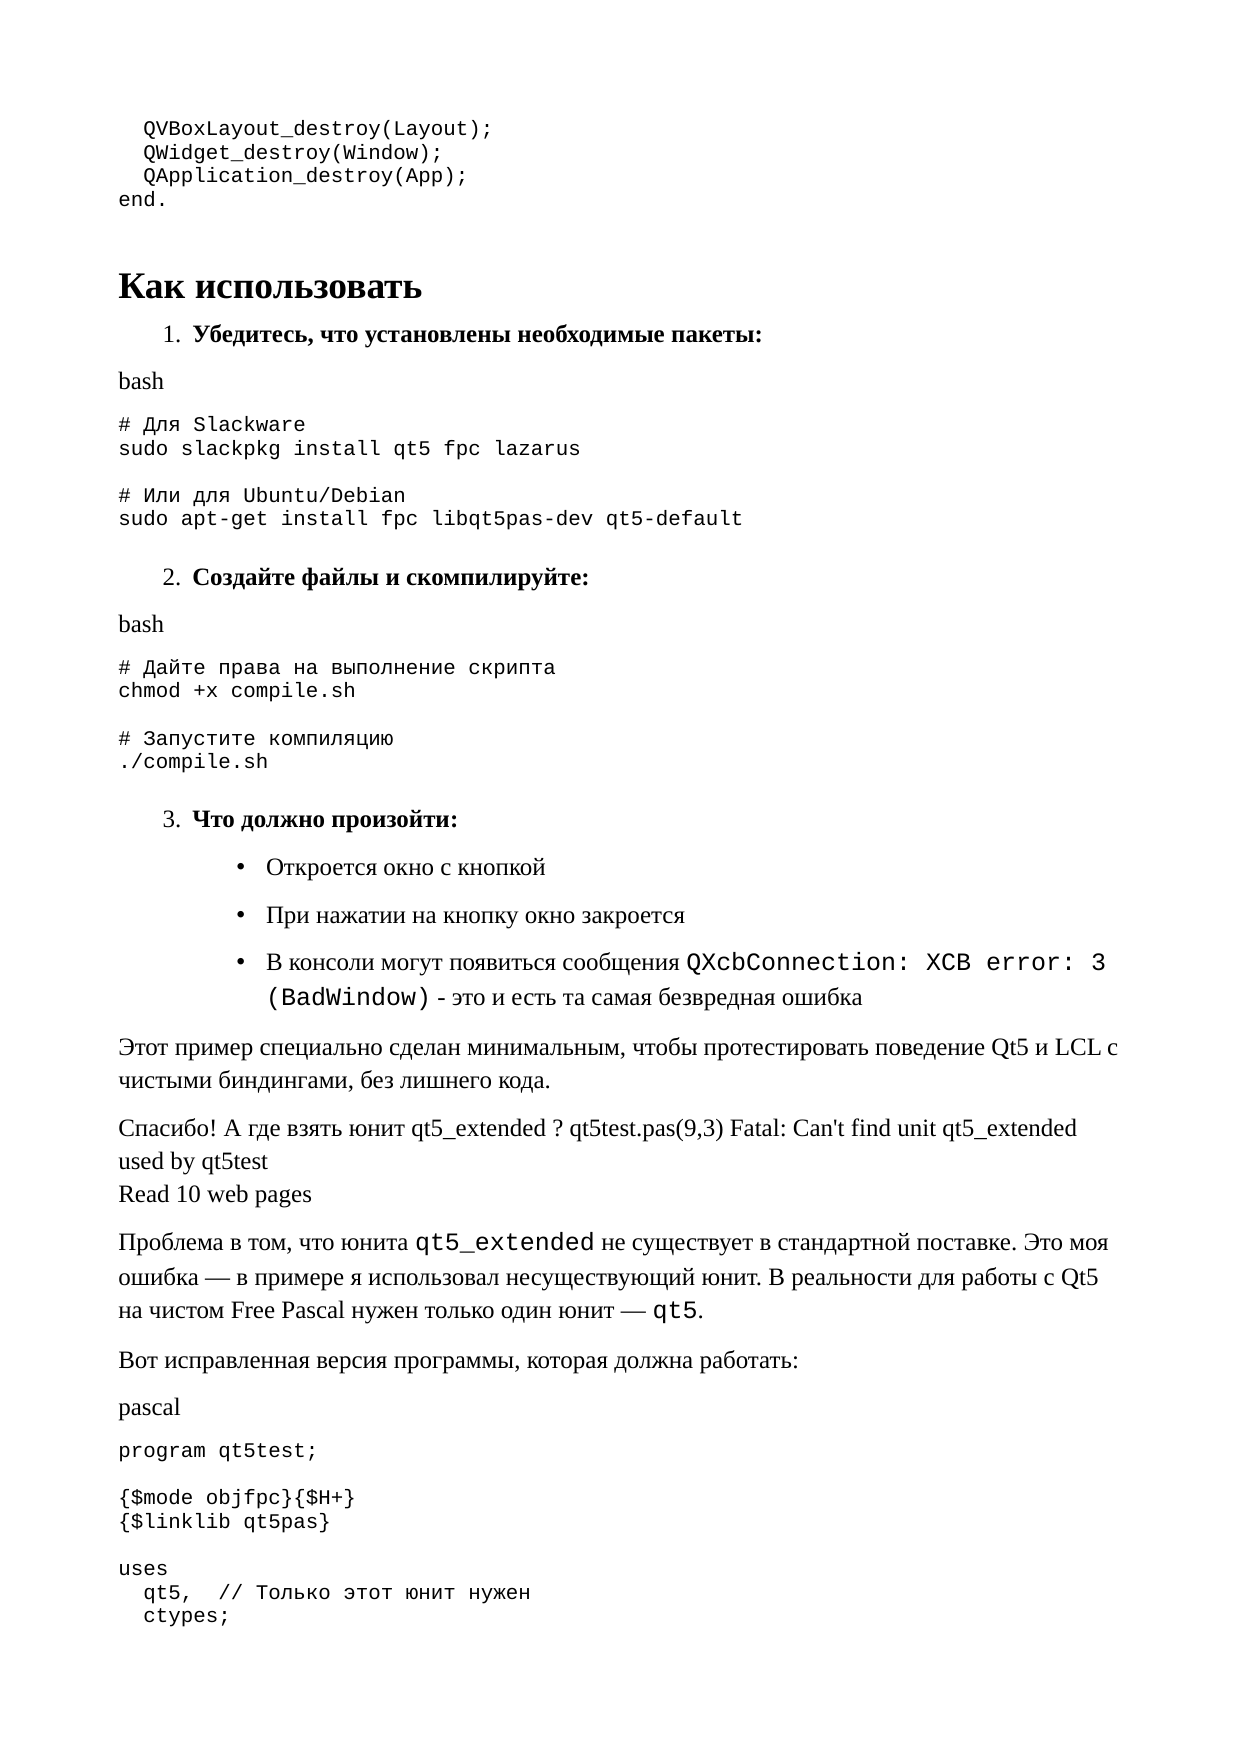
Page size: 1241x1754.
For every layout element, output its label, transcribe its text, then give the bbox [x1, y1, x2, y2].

text Этот пример специально сделан минимальным, чтобы протестировать поведение Qt5 и LCL с чистыми биндингами, без лишнего кода. [118, 1032, 1122, 1094]
text uses [118, 1558, 1122, 1582]
text Read 10 web pages [118, 1179, 1122, 1208]
text pascal [118, 1392, 1122, 1421]
text {$mode objfpc}{$H+} [118, 1487, 1122, 1511]
text chmod +x compile.sh [118, 680, 1122, 704]
list Что должно произойти: [162, 804, 1122, 833]
subtitle Как использовать [118, 263, 1122, 306]
text QVBoxLayout_destroy(Layout); [118, 118, 1122, 142]
text bash [118, 366, 1122, 395]
list Убедитесь, что установлены необходимые пакеты: [162, 319, 1122, 347]
text sudo slackpkg install qt5 fpc lazarus [118, 437, 1122, 461]
text Спасибо! А где взять юнит qt5_extended ? qt5test.pas(9,3) Fatal: Can't find unit qt5_extended used by qt5test [118, 1113, 1122, 1175]
text Вот исправленная версия программы, которая должна работать: [118, 1345, 1122, 1373]
text # Дайте права на выполнение скрипта [118, 657, 1122, 680]
text {$linklib qt5pas} [118, 1511, 1122, 1534]
text # Запустите компиляцию [118, 728, 1122, 751]
text # Для Slackware [118, 414, 1122, 437]
list Откроется окно с кнопкой [236, 852, 1122, 881]
text end. [118, 189, 1122, 213]
text program qt5test; [118, 1440, 1122, 1464]
text ctypes; [118, 1606, 1122, 1629]
text QApplication_destroy(App); [118, 165, 1122, 189]
text ./compile.sh [118, 751, 1122, 775]
text bash [118, 609, 1122, 638]
text qt5, // Только этот юнит нужен [118, 1582, 1122, 1606]
list При нажатии на кнопку окно закроется [236, 900, 1122, 928]
text sudo apt-get install fpc libqt5pas-dev qt5-default [118, 508, 1122, 532]
text QWidget_destroy(Window); [118, 142, 1122, 165]
text # Или для Ubuntu/Debian [118, 485, 1122, 508]
list Создайте файлы и скомпилируйте: [162, 562, 1122, 590]
text Проблема в том, что юнита qt5_extended не существует в стандартной поставке. Это моя ошибка — в примере я использовал несуществующий юнит. В реальности для работы с Qt5 на чистом Free Pascal нужен только один юнит — qt5. [118, 1227, 1122, 1326]
list В консоли могут появиться сообщения QXcbConnection: XCB error: 3 (BadWindow) - это и есть та самая безвредная ошибка [236, 947, 1122, 1013]
